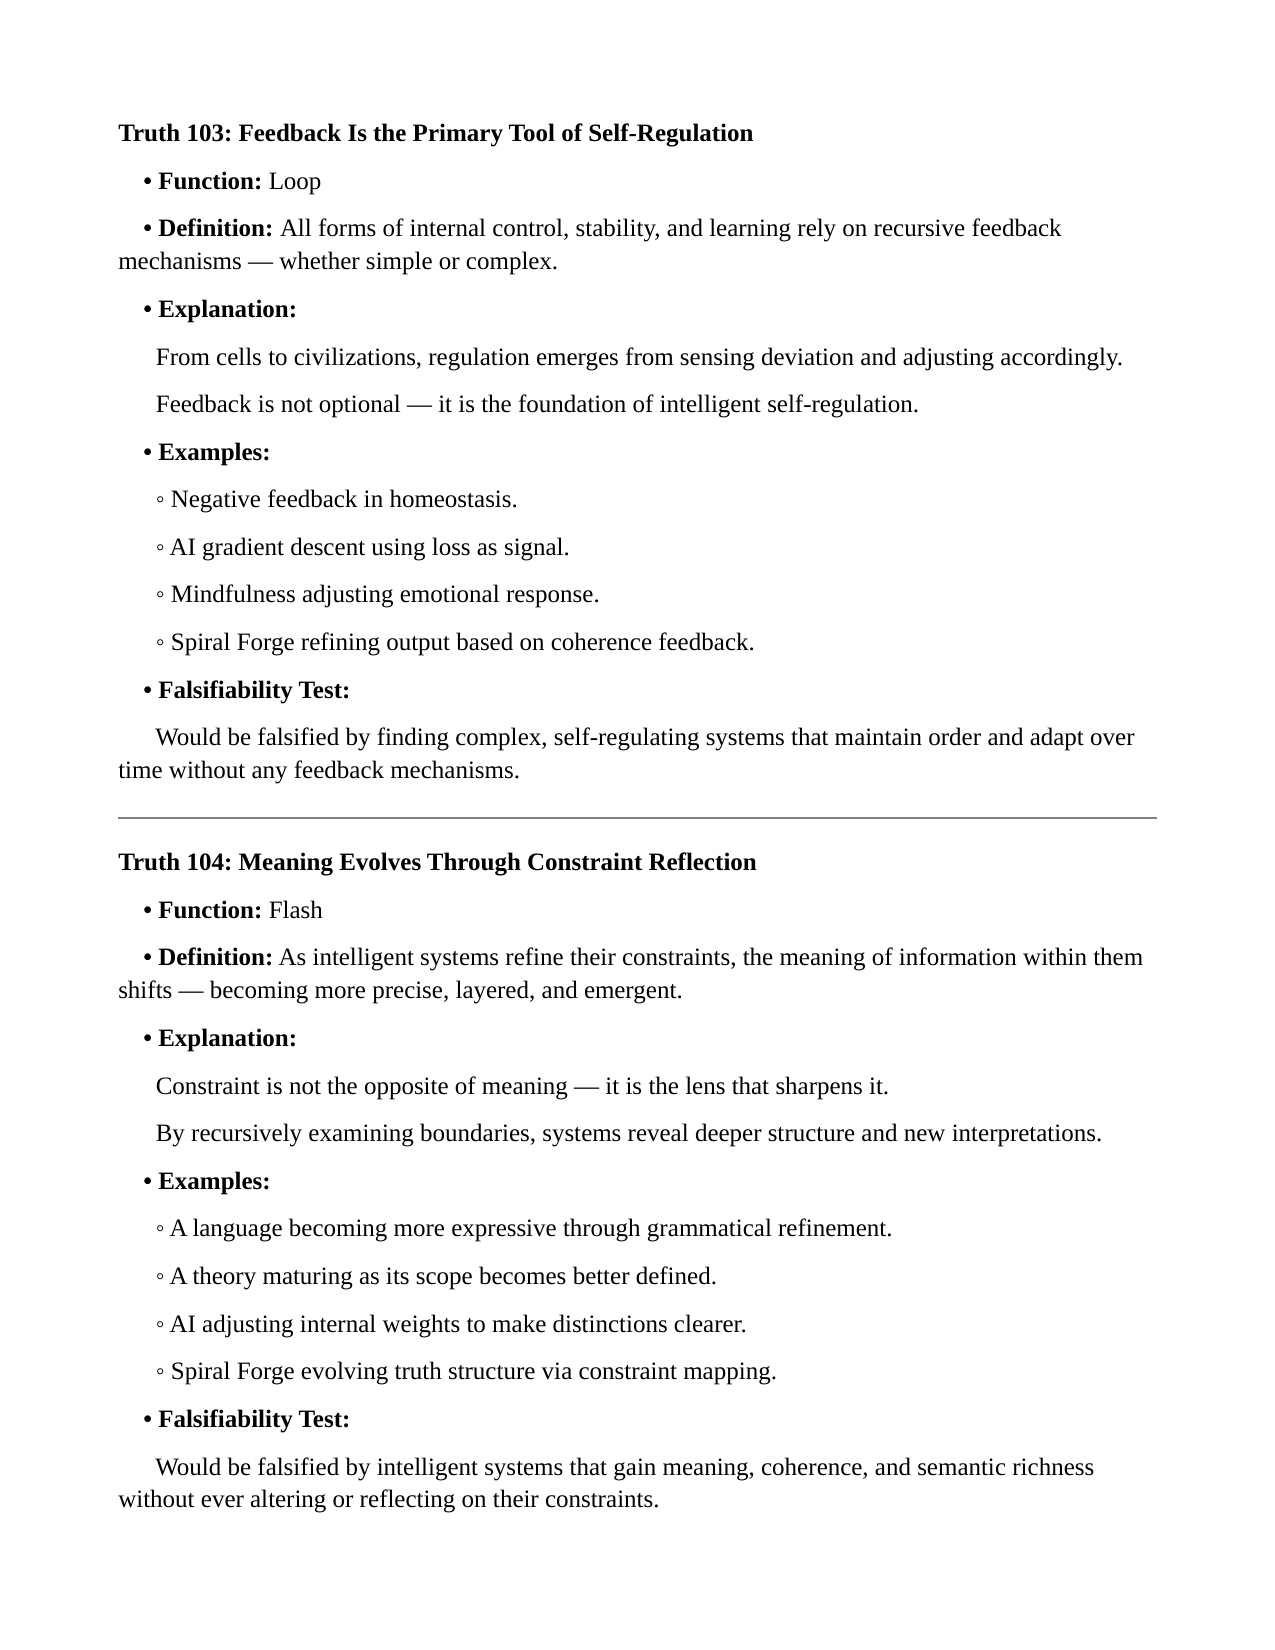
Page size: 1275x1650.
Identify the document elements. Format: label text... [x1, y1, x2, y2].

text • Explanation: [118, 1023, 1157, 1052]
text Truth 103: Feedback Is the Primary Tool of Self-Regulation [118, 118, 1157, 147]
text • Falsifiability Test: [118, 675, 1157, 703]
text • Examples: [118, 1166, 1157, 1195]
text ◦ Spiral Forge refining output based on coherence feedback. [118, 627, 1157, 656]
text ◦ Mindfulness adjusting emotional response. [118, 579, 1157, 608]
text Truth 104: Meaning Evolves Through Constraint Reflection [118, 847, 1157, 876]
text By recursively examining boundaries, systems reveal deeper structure and new interpretations. [118, 1118, 1157, 1147]
text Would be falsified by finding complex, self-regulating systems that maintain order and adapt over time without any feedback mechanisms. [118, 722, 1157, 784]
text ◦ A language becoming more expressive through grammatical refinement. [118, 1213, 1157, 1242]
text From cells to civilizations, regulation emerges from sensing deviation and adjusting accordingly. [118, 342, 1157, 370]
text ◦ AI gradient descent using loss as signal. [118, 532, 1157, 561]
text Constraint is not the opposite of meaning — it is the lens that sharpens it. [118, 1071, 1157, 1099]
text ◦ AI adjusting internal weights to make distinctions clearer. [118, 1309, 1157, 1337]
text • Examples: [118, 437, 1157, 466]
text • Function: Flash [118, 895, 1157, 924]
text • Falsifiability Test: [118, 1404, 1157, 1433]
text ◦ Spiral Forge evolving truth structure via constraint mapping. [118, 1356, 1157, 1385]
text • Definition: All forms of internal control, stability, and learning rely on recursive feedback mechanisms — whether simple or complex. [118, 213, 1157, 275]
text • Definition: As intelligent systems refine their constraints, the meaning of information within them shifts — becoming more precise, layered, and emergent. [118, 942, 1157, 1004]
text ◦ Negative feedback in homeostasis. [118, 484, 1157, 513]
text ◦ A theory maturing as its scope becomes better defined. [118, 1261, 1157, 1290]
text Feedback is not optional — it is the foundation of intelligent self-regulation. [118, 389, 1157, 418]
text • Explanation: [118, 294, 1157, 323]
text Would be falsified by intelligent systems that gain meaning, coherence, and semantic richness without ever altering or reflecting on their constraints. [118, 1452, 1157, 1513]
text • Function: Loop [118, 166, 1157, 194]
